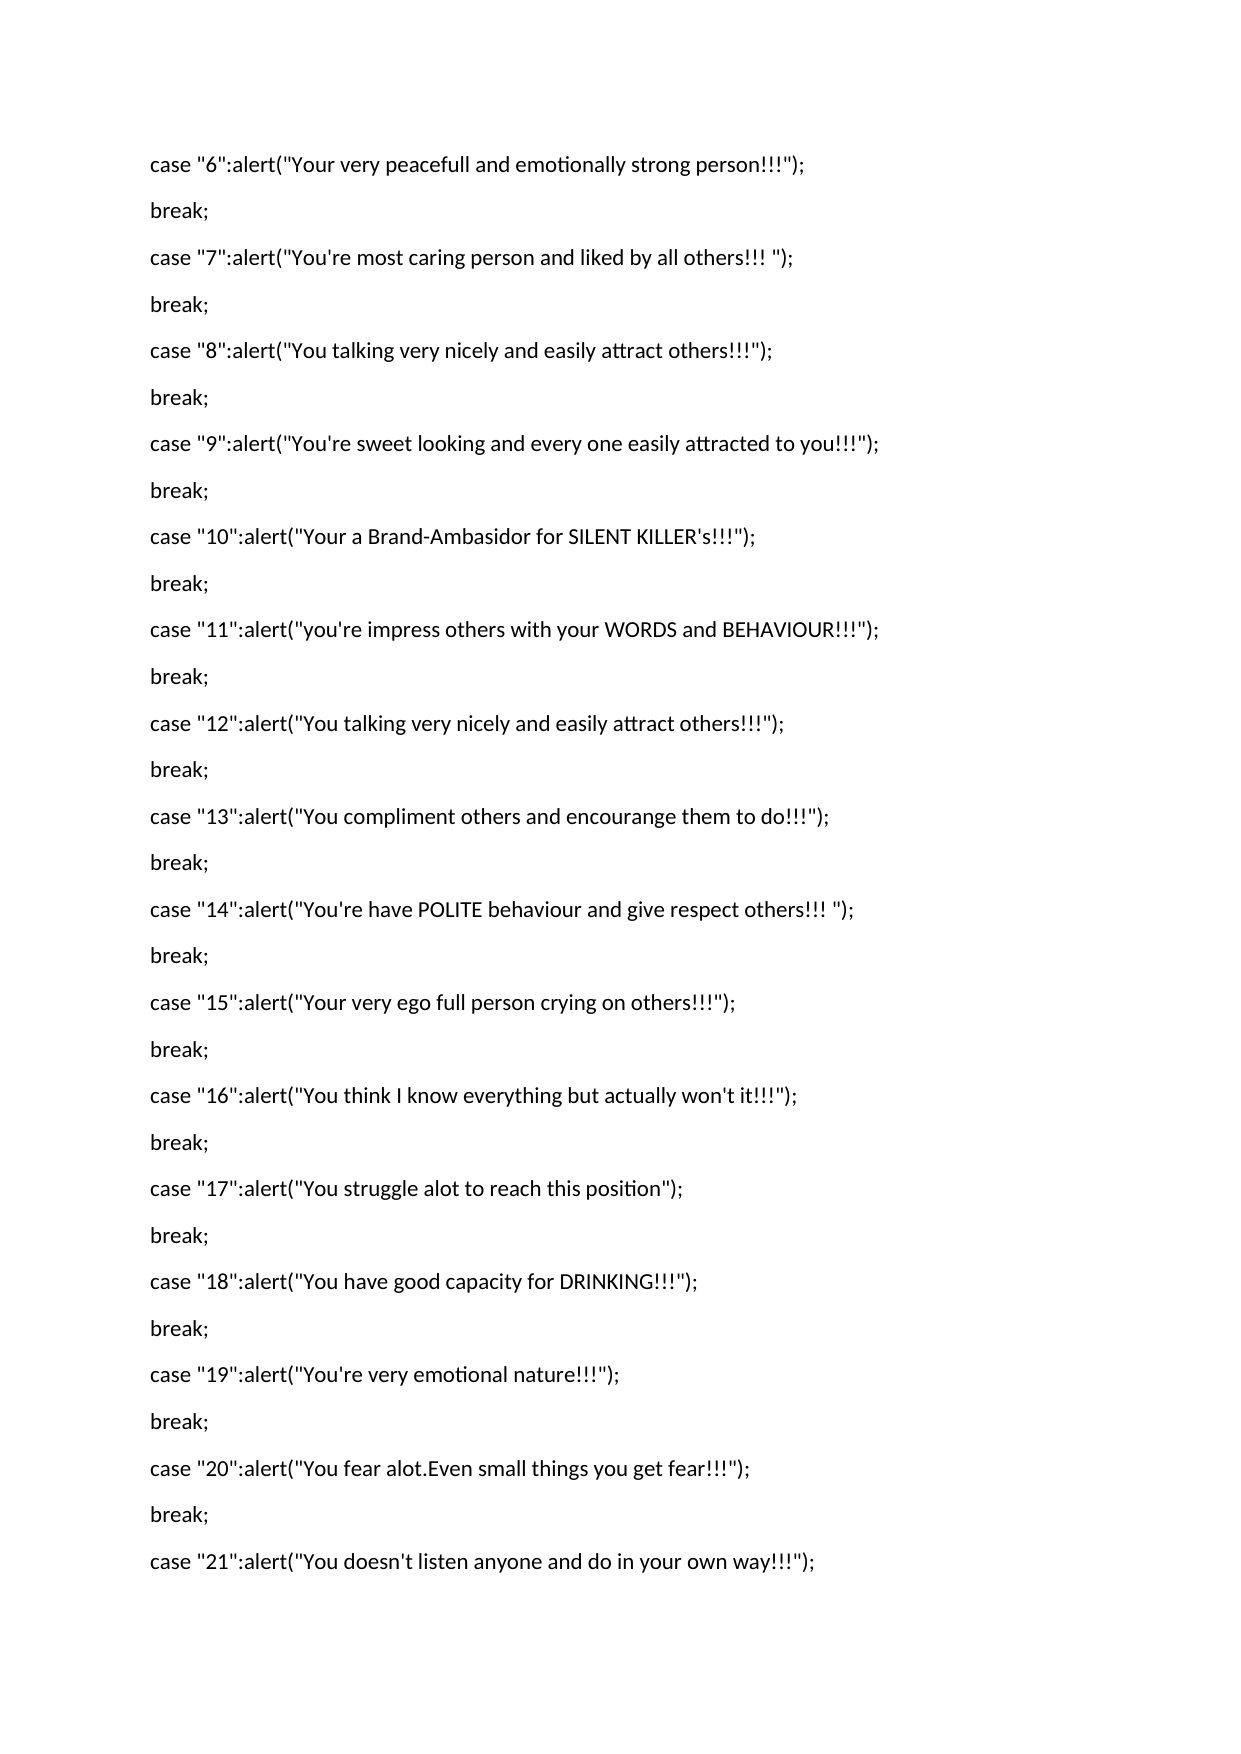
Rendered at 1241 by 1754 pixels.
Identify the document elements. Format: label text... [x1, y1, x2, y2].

text case "14":alert("You're have POLITE behaviour and give respect others!!! "); [150, 895, 1090, 923]
text break; [150, 1314, 1090, 1342]
text case "6":alert("Your very peacefull and emotionally strong person!!!"); [150, 150, 1090, 178]
text break; [150, 848, 1090, 876]
text case "17":alert("You struggle alot to reach this position"); [150, 1174, 1090, 1202]
text break; [150, 942, 1090, 969]
text break; [150, 569, 1090, 597]
text break; [150, 1221, 1090, 1249]
text case "18":alert("You have good capacity for DRINKING!!!"); [150, 1267, 1090, 1296]
text case "19":alert("You're very emotional nature!!!"); [150, 1361, 1090, 1389]
text case "10":alert("Your a Brand-Ambasidor for SILENT KILLER's!!!"); [150, 522, 1090, 551]
text break; [150, 476, 1090, 504]
text case "9":alert("You're sweet looking and every one easily attracted to you!!!"); [150, 429, 1090, 457]
text case "7":alert("You're most caring person and liked by all others!!! "); [150, 243, 1090, 271]
text case "21":alert("You doesn't listen anyone and do in your own way!!!"); [150, 1547, 1090, 1575]
text case "12":alert("You talking very nicely and easily attract others!!!"); [150, 709, 1090, 737]
text break; [150, 1500, 1090, 1528]
text break; [150, 197, 1090, 224]
text case "15":alert("Your very ego full person crying on others!!!"); [150, 988, 1090, 1016]
text break; [150, 383, 1090, 411]
text break; [150, 290, 1090, 318]
text case "11":alert("you're impress others with your WORDS and BEHAVIOUR!!!"); [150, 616, 1090, 644]
text break; [150, 755, 1090, 783]
text break; [150, 1407, 1090, 1435]
text break; [150, 662, 1090, 690]
text case "20":alert("You fear alot.Even small things you get fear!!!"); [150, 1454, 1090, 1482]
text case "8":alert("You talking very nicely and easily attract others!!!"); [150, 336, 1090, 364]
text break; [150, 1128, 1090, 1156]
text break; [150, 1035, 1090, 1063]
text case "16":alert("You think I know everything but actually won't it!!!"); [150, 1081, 1090, 1109]
text case "13":alert("You compliment others and encourange them to do!!!"); [150, 802, 1090, 830]
